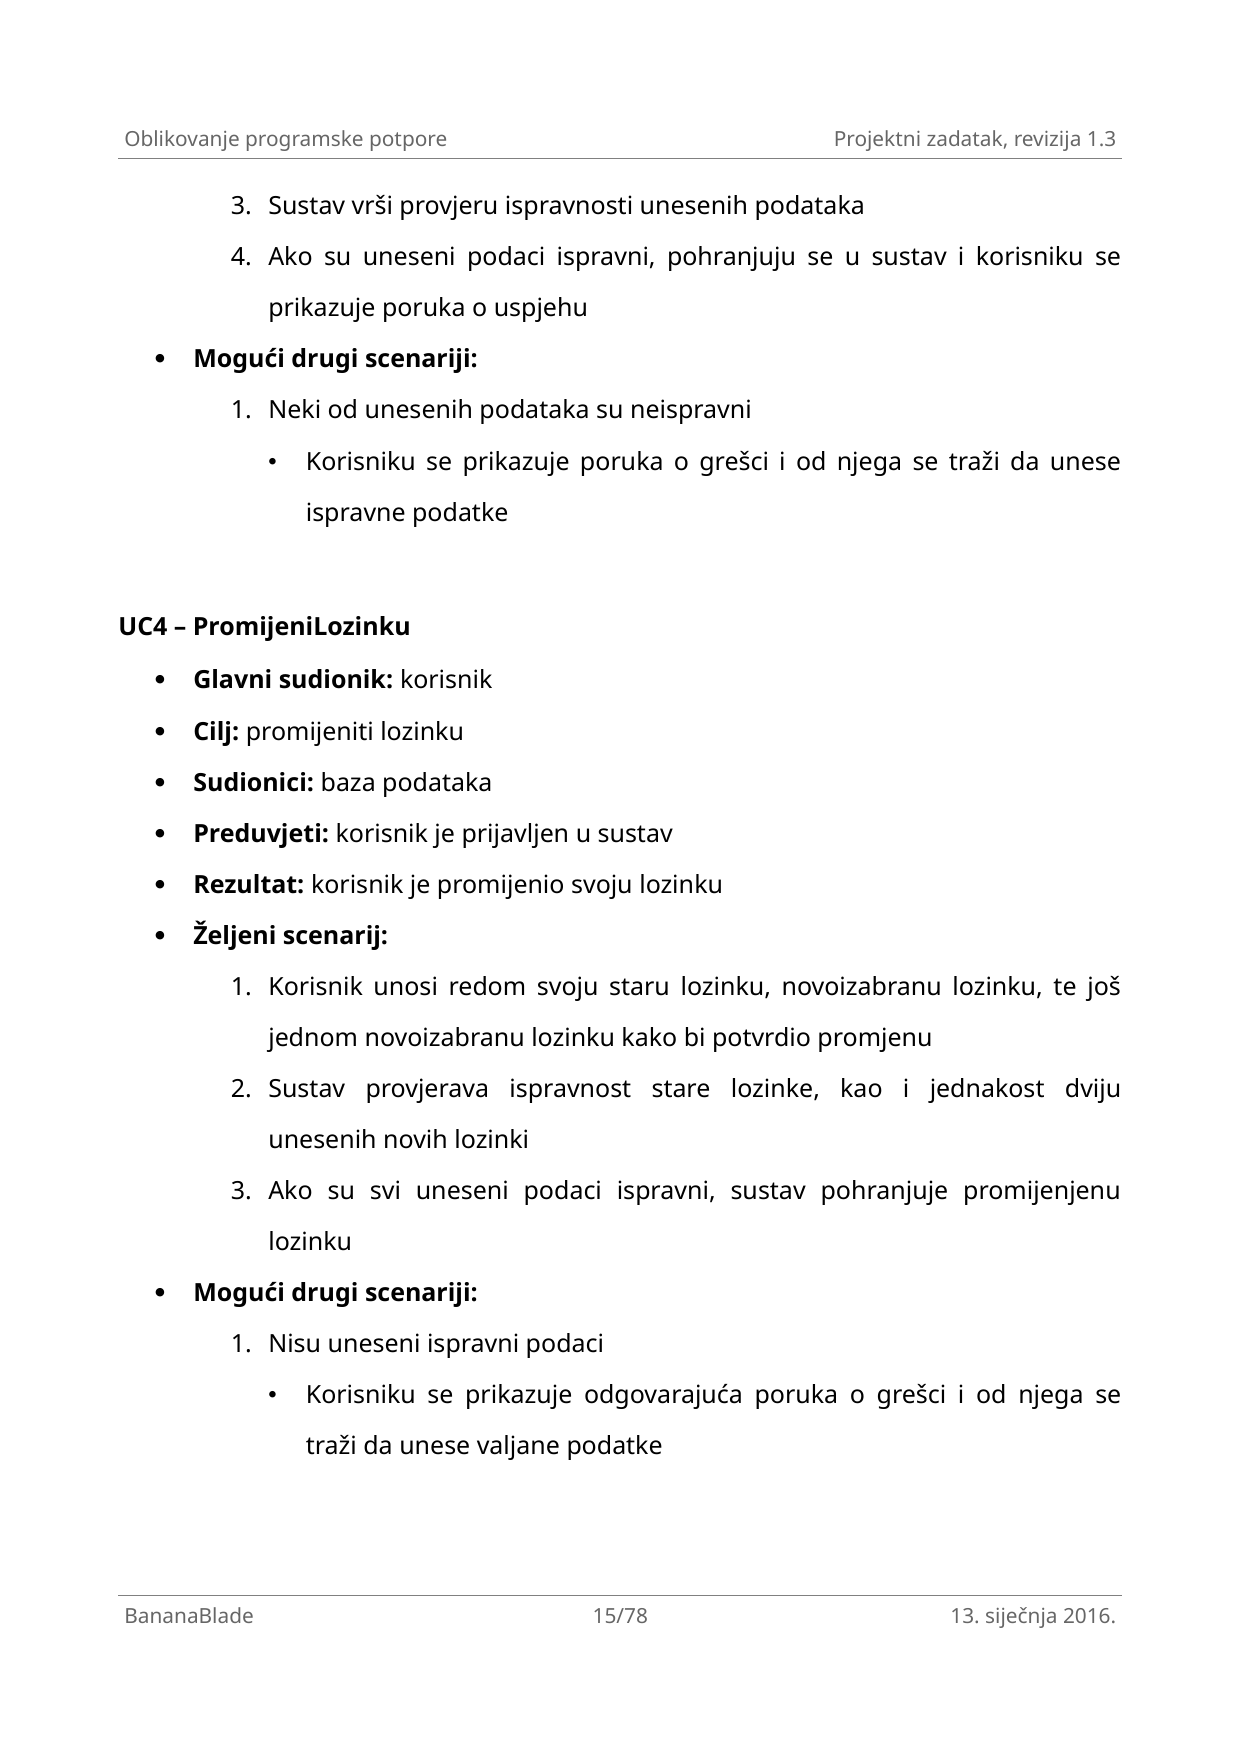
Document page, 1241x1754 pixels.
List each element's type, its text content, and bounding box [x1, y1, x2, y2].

list Ako su svi uneseni podaci ispravni, sustav pohranjuje promijenjenu lozinku [231, 1173, 1122, 1258]
list Preduvjeti: korisnik je prijavljen u sustav [156, 815, 1122, 849]
list Sudionici: baza podataka [156, 764, 1122, 798]
list Cilj: promijeniti lozinku [156, 713, 1122, 747]
list Željeni scenarij: [156, 917, 1122, 951]
list Sustav vrši provjeru ispravnosti unesenih podataka [231, 188, 1122, 222]
list Nisu uneseni ispravni podaci [231, 1326, 1122, 1360]
list Ako su uneseni podaci ispravni, pohranjuju se u sustav i korisniku se prikazuje poruka o uspjehu [231, 239, 1122, 324]
list Korisniku se prikazuje poruka o grešci i od njega se traži da unese ispravne podatke [268, 443, 1122, 528]
list Sustav provjerava ispravnost stare lozinke, kao i jednakost dviju unesenih novih lozinki [231, 1071, 1122, 1156]
list Mogući drugi scenariji: [156, 1275, 1122, 1309]
list Glavni sudionik: korisnik [156, 662, 1122, 696]
list Rezultat: korisnik je promijenio svoju lozinku [156, 866, 1122, 900]
subtitle UC4 – PromijeniLozinku [118, 609, 1122, 643]
list Korisnik unosi redom svoju staru lozinku, novoizabranu lozinku, te još jednom novoizabranu lozinku kako bi potvrdio promjenu [231, 968, 1122, 1053]
list Mogući drugi scenariji: [156, 341, 1122, 375]
list Korisniku se prikazuje odgovarajuća poruka o grešci i od njega se traži da unese valjane podatke [268, 1377, 1122, 1462]
list Neki od unesenih podataka su neispravni [231, 392, 1122, 426]
